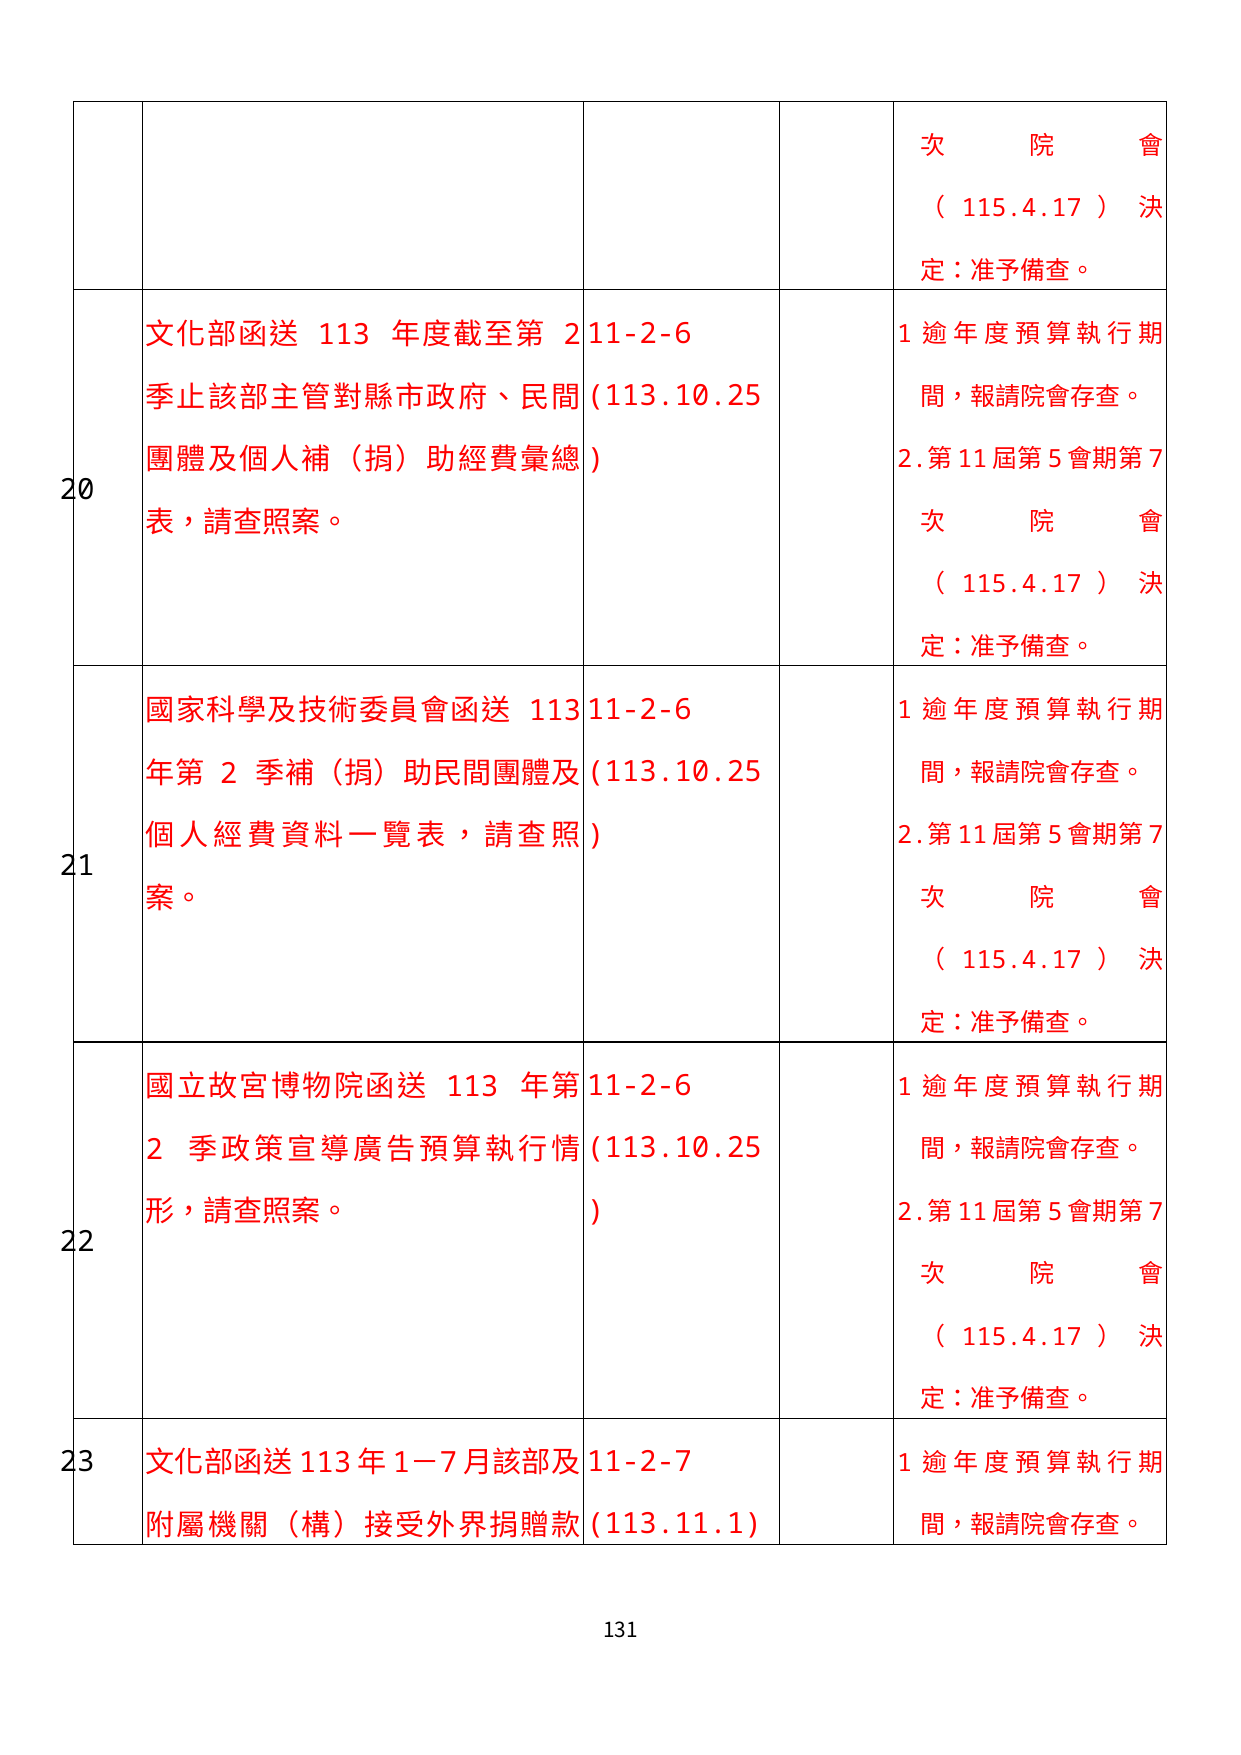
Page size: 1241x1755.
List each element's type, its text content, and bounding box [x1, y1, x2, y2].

table_cell 1逾年度預算執行期間，報請院會存查。 2.第11屆第5會期第7次院會（115.4.17）決定：准予備查。 [894, 666, 1166, 1041]
table_cell [780, 290, 893, 665]
table_cell [74, 1043, 142, 1417]
table_cell [780, 1419, 893, 1543]
table_cell 11-2-6 (113.10.25) [584, 290, 779, 665]
table_cell [74, 290, 142, 665]
table_cell 1逾年度預算執行期間，報請院會存查。 2.第11屆第5會期第7次院會（115.4.17）決定：准予備查。 [894, 1043, 1166, 1417]
table_cell 1逾年度預算執行期間，報請院會存查。 2.第11屆第5會期第7次院會（115.4.17）決定：准予備查。 [894, 290, 1166, 665]
table_cell 1逾年度預算執行期間，報請院會存查。 [894, 1419, 1166, 1543]
table_cell [780, 666, 893, 1041]
table_cell 國家科學及技術委員會函送 113 年第 2 季補（捐）助民間團體及個人經費資料一覽表，請查照案。 [143, 666, 583, 1041]
table_cell [780, 1043, 893, 1417]
table_cell 11-2-6 (113.10.25) [584, 1043, 779, 1417]
table_cell 次院會（115.4.17）決定：准予備查。 [894, 102, 1166, 289]
table_cell 11-2-6 (113.10.25) [584, 666, 779, 1041]
table_cell 國立故宮博物院函送 113 年第 2 季政策宣導廣告預算執行情形，請查照案。 [143, 1043, 583, 1417]
table_cell [584, 102, 779, 289]
table_cell [74, 1419, 142, 1543]
table_cell 文化部函送 113 年度截至第 2 季止該部主管對縣市政府、民間團體及個人補（捐）助經費彙總表，請查照案。 [143, 290, 583, 665]
table_cell [74, 666, 142, 1041]
table_cell 文化部函送113年1－7月該部及附屬機關（構）接受外界捐贈款 [143, 1419, 583, 1543]
table_cell [143, 102, 583, 289]
table_cell [74, 102, 142, 289]
table_cell [780, 102, 893, 289]
table_cell 11-2-7 (113.11.1) [584, 1419, 779, 1543]
